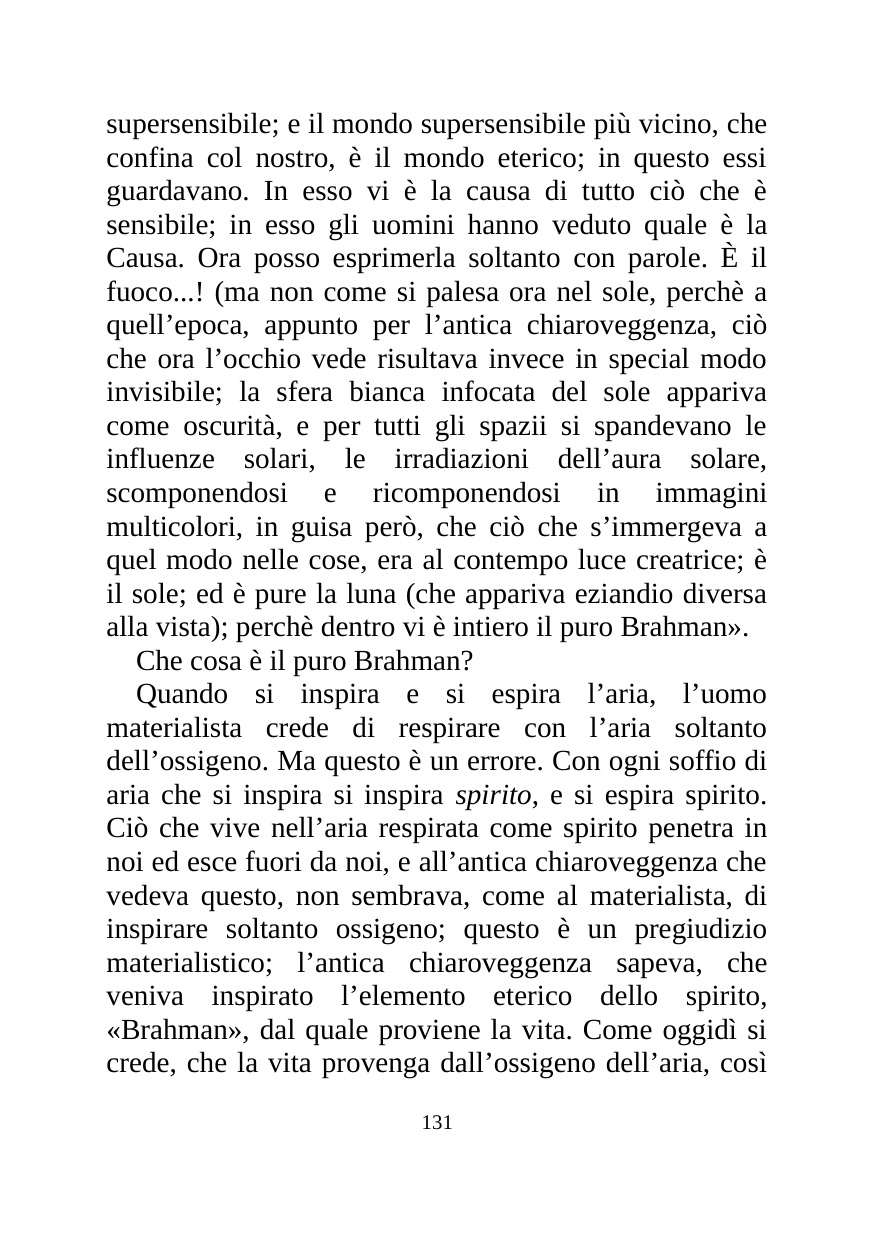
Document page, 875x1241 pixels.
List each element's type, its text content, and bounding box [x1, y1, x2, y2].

text supersensibile; e il mondo supersensibile più vicino, che confina col nostro, è il mondo eterico; in questo essi guardavano. In esso vi è la causa di tutto ciò che è sensibile; in esso gli uomini hanno veduto quale è la Causa. Ora posso esprimerla soltanto con parole. È il fuoco...! (ma non come si palesa ora nel sole, perchè a quell’epoca, appunto per l’antica chiaroveggenza, ciò che ora l’occhio vede risultava invece in special modo invisibile; la sfera bianca infocata del sole appariva come oscurità, e per tutti gli spazii si spandevano le influenze solari, le irradiazioni dell’aura solare, scomponendosi e ricomponendosi in immagini multicolori, in guisa però, che ciò che s’immergeva a quel modo nelle cose, era al contempo luce creatrice; è il sole; ed è pure la luna (che appariva eziandio diversa alla vista); perchè dentro vi è intiero il puro Brahman». [106, 106, 768, 643]
text Che cosa è il puro Brahman? [106, 643, 768, 676]
text Quando si inspira e si espira l’aria, l’uomo materialista crede di respirare con l’aria soltanto dell’ossigeno. Ma questo è un errore. Con ogni soffio di aria che si inspira si inspira spirito, e si espira spirito. Ciò che vive nell’aria respirata come spirito penetra in noi ed esce fuori da noi, e all’antica chiaroveggenza che vedeva questo, non sembrava, come al materialista, di inspirare soltanto ossigeno; questo è un pregiudizio materialistico; l’antica chiaroveggenza sapeva, che veniva inspirato l’elemento eterico dello spirito, «Brahman», dal quale proviene la vita. Come oggidì si crede, che la vita provenga dall’ossigeno dell’aria, così [106, 676, 768, 1079]
